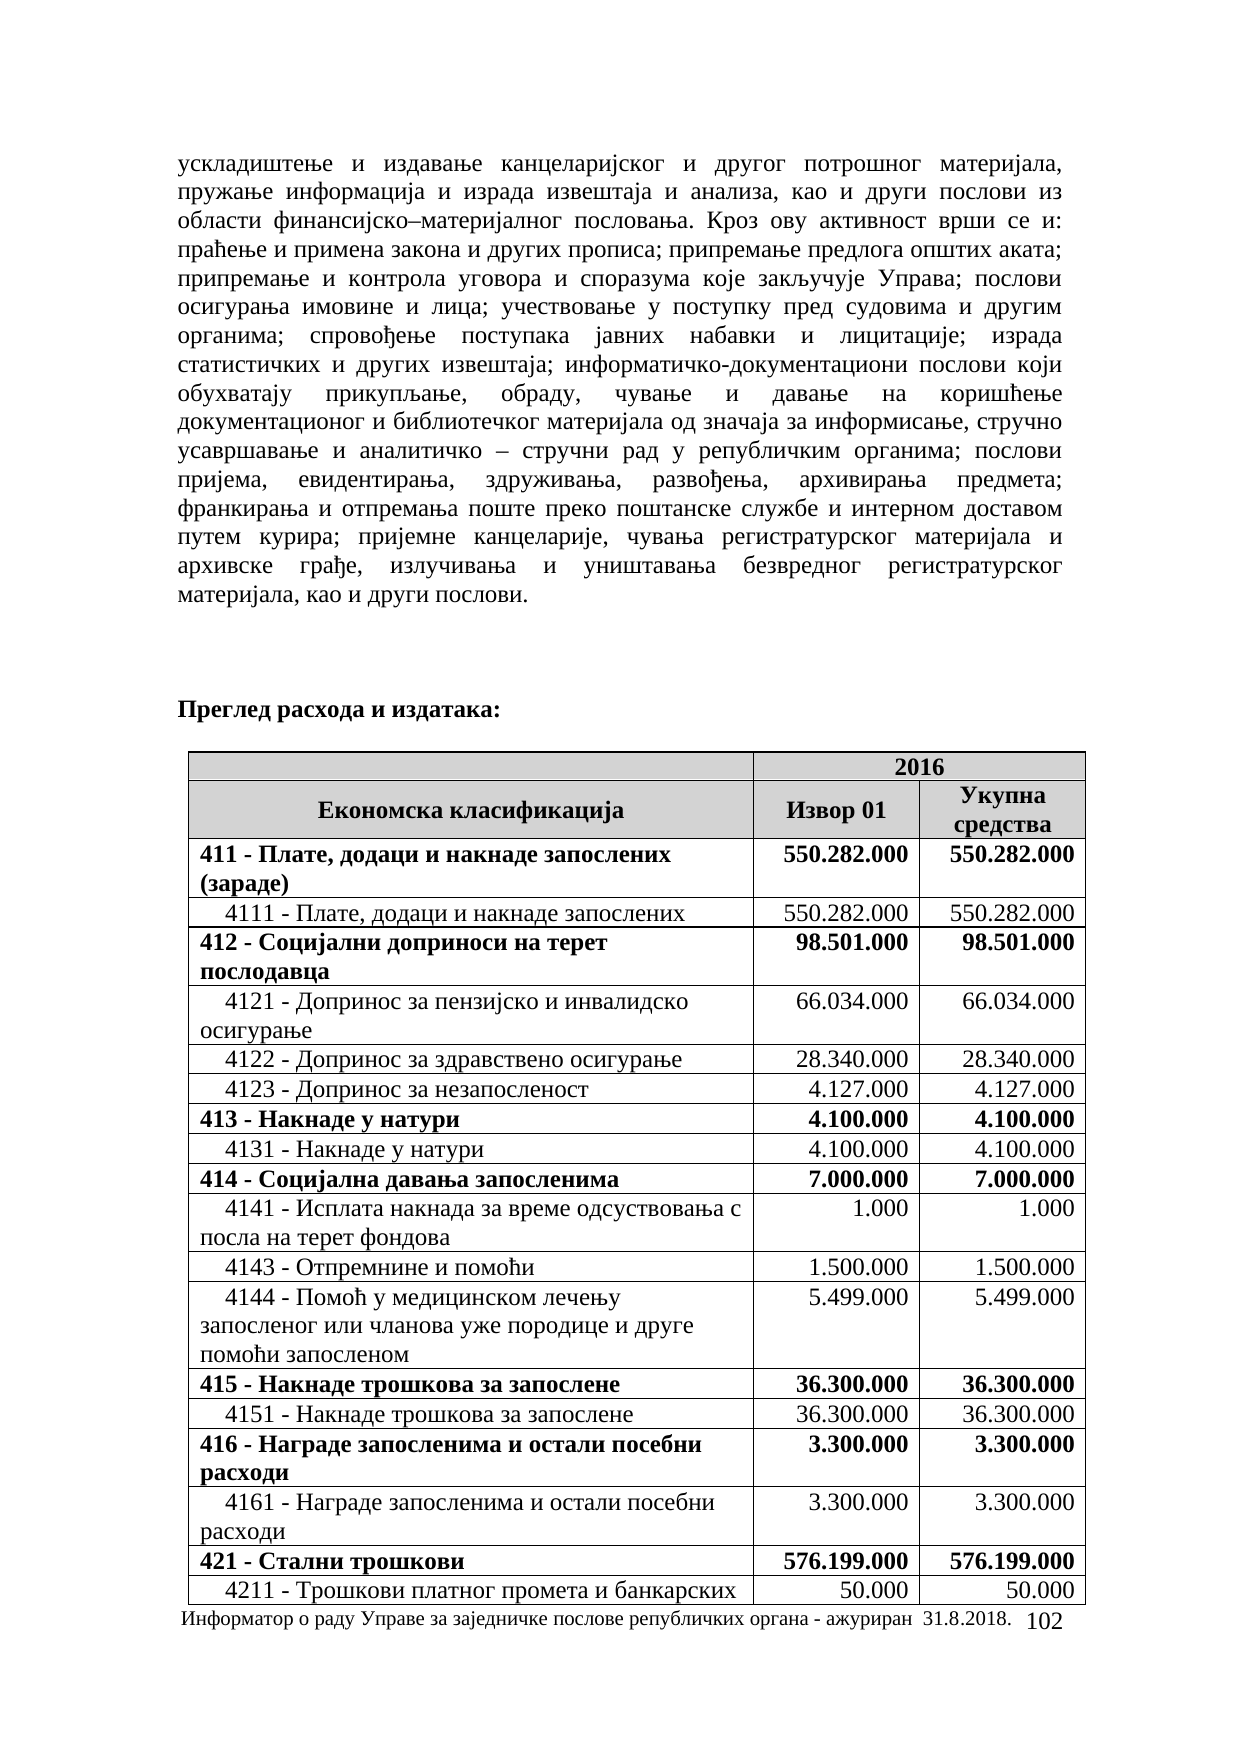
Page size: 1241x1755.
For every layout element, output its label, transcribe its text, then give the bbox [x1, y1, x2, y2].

table_cell 36.300.000 [920, 1369, 1085, 1398]
table_cell 576.199.000 [920, 1546, 1085, 1574]
table_cell 3.300.000 [920, 1487, 1085, 1545]
table_cell Укупна средства [920, 781, 1085, 838]
table_cell 550.282.000 [920, 839, 1085, 897]
table_cell 576.199.000 [754, 1546, 919, 1574]
table_cell 4.127.000 [754, 1074, 919, 1103]
table_cell 50.000 [754, 1576, 919, 1604]
table_cell 5.499.000 [754, 1282, 919, 1368]
table_cell 415 - Накнаде трошкова за запослене [189, 1369, 753, 1398]
table_cell 4143 - Отпремнине и помоћи [189, 1252, 753, 1281]
table_cell 7.000.000 [920, 1164, 1085, 1192]
table_cell 4121 - Допринос за пензијско и инвалидско осигурање [189, 986, 753, 1043]
table_cell 412 - Социјални доприноси на терет послодавца [189, 928, 753, 985]
table_cell 4161 - Награде запосленима и остали посебни расходи [189, 1487, 753, 1545]
table_cell 4141 - Исплата накнада за време одсуствовања с посла на терет фондова [189, 1194, 753, 1251]
table_cell 4.100.000 [920, 1134, 1085, 1163]
text Преглед расхода и издатака: [177, 694, 1063, 723]
table_cell 1.500.000 [920, 1252, 1085, 1281]
table_cell 28.340.000 [754, 1045, 919, 1073]
table_cell 4.100.000 [754, 1104, 919, 1133]
table_cell 413 - Накнаде у натури [189, 1104, 753, 1133]
table_cell 421 - Стални трошкови [189, 1546, 753, 1574]
table_cell 1.500.000 [754, 1252, 919, 1281]
table_cell 1.000 [754, 1194, 919, 1251]
table_cell 36.300.000 [754, 1399, 919, 1428]
table_cell 4111 - Плате, додаци и накнаде запослених [189, 898, 753, 926]
table_cell 550.282.000 [920, 898, 1085, 926]
table_cell 36.300.000 [920, 1399, 1085, 1428]
table_cell 411 - Плате, додаци и накнаде запослених (зараде) [189, 839, 753, 897]
table_cell 98.501.000 [754, 928, 919, 985]
table_cell 7.000.000 [754, 1164, 919, 1192]
table_cell 550.282.000 [754, 839, 919, 897]
text ускладиштење и издавање канцелариjског и другог потрошног материјала, пружање информација и израда извештаја и анализа, као и други послови из области финансијско–материјалног пословања. Кроз ову активност врши се и: праћење и примена закона и других прописа; припремање предлога општих аката; припремање и контрола уговора и споразума које закључује Управа; послови осигурања имовине и лица; учествовање у поступку пред судовима и другим органима; спровођење поступака јавних набавки и лицитације; израда статистичких и других извештаја; информатичко-документациони послови који обухватају прикупљање, обраду, чување и давање на коришћење документационог и библиотечког материјала од значаја за информисање, стручно усавршавање и аналитичко – стручни рад у републичким органима; послови пријема, евидентирања, здруживања, развођења, архивирања предмета; франкирања и отпремања поште преко поштанске службе и интерном доставом путем курира; пријемне канцеларије, чувања регистратурског материјала и архивске грађе, излучивања и уништавања безвредног регистратурског материјала, као и други послови. [177, 148, 1063, 608]
table_cell 5.499.000 [920, 1282, 1085, 1368]
table_cell 4.127.000 [920, 1074, 1085, 1103]
table_cell 4122 - Допринос за здравствено осигурање [189, 1045, 753, 1073]
table_cell 4144 - Помоћ у медицинском лечењу запосленог или чланова уже породице и друге помоћи запосленом [189, 1282, 753, 1368]
table_cell 4131 - Накнаде у натури [189, 1134, 753, 1163]
table_header 2016 [754, 753, 1085, 779]
table_cell 66.034.000 [754, 986, 919, 1043]
table_cell 4211 - Трошкови платног промета и банкарских [189, 1576, 753, 1604]
table_cell 4151 - Накнаде трошкова за запослене [189, 1399, 753, 1428]
table_header [189, 753, 753, 779]
table_cell 4.100.000 [754, 1134, 919, 1163]
table_cell 28.340.000 [920, 1045, 1085, 1073]
table_cell 4.100.000 [920, 1104, 1085, 1133]
table_cell 3.300.000 [754, 1429, 919, 1486]
table_cell 4123 - Допринос за незапосленост [189, 1074, 753, 1103]
table_cell 50.000 [920, 1576, 1085, 1604]
table_cell 1.000 [920, 1194, 1085, 1251]
table_cell 66.034.000 [920, 986, 1085, 1043]
table_cell Извор 01 [754, 781, 919, 838]
table_cell 3.300.000 [754, 1487, 919, 1545]
table_cell 36.300.000 [754, 1369, 919, 1398]
table_cell 98.501.000 [920, 928, 1085, 985]
table_cell 3.300.000 [920, 1429, 1085, 1486]
table_cell 414 - Социјална давања запосленима [189, 1164, 753, 1192]
table_cell 416 - Награде запосленима и остали посебни расходи [189, 1429, 753, 1486]
table_cell Економска класификација [189, 781, 753, 838]
table_cell 550.282.000 [754, 898, 919, 926]
